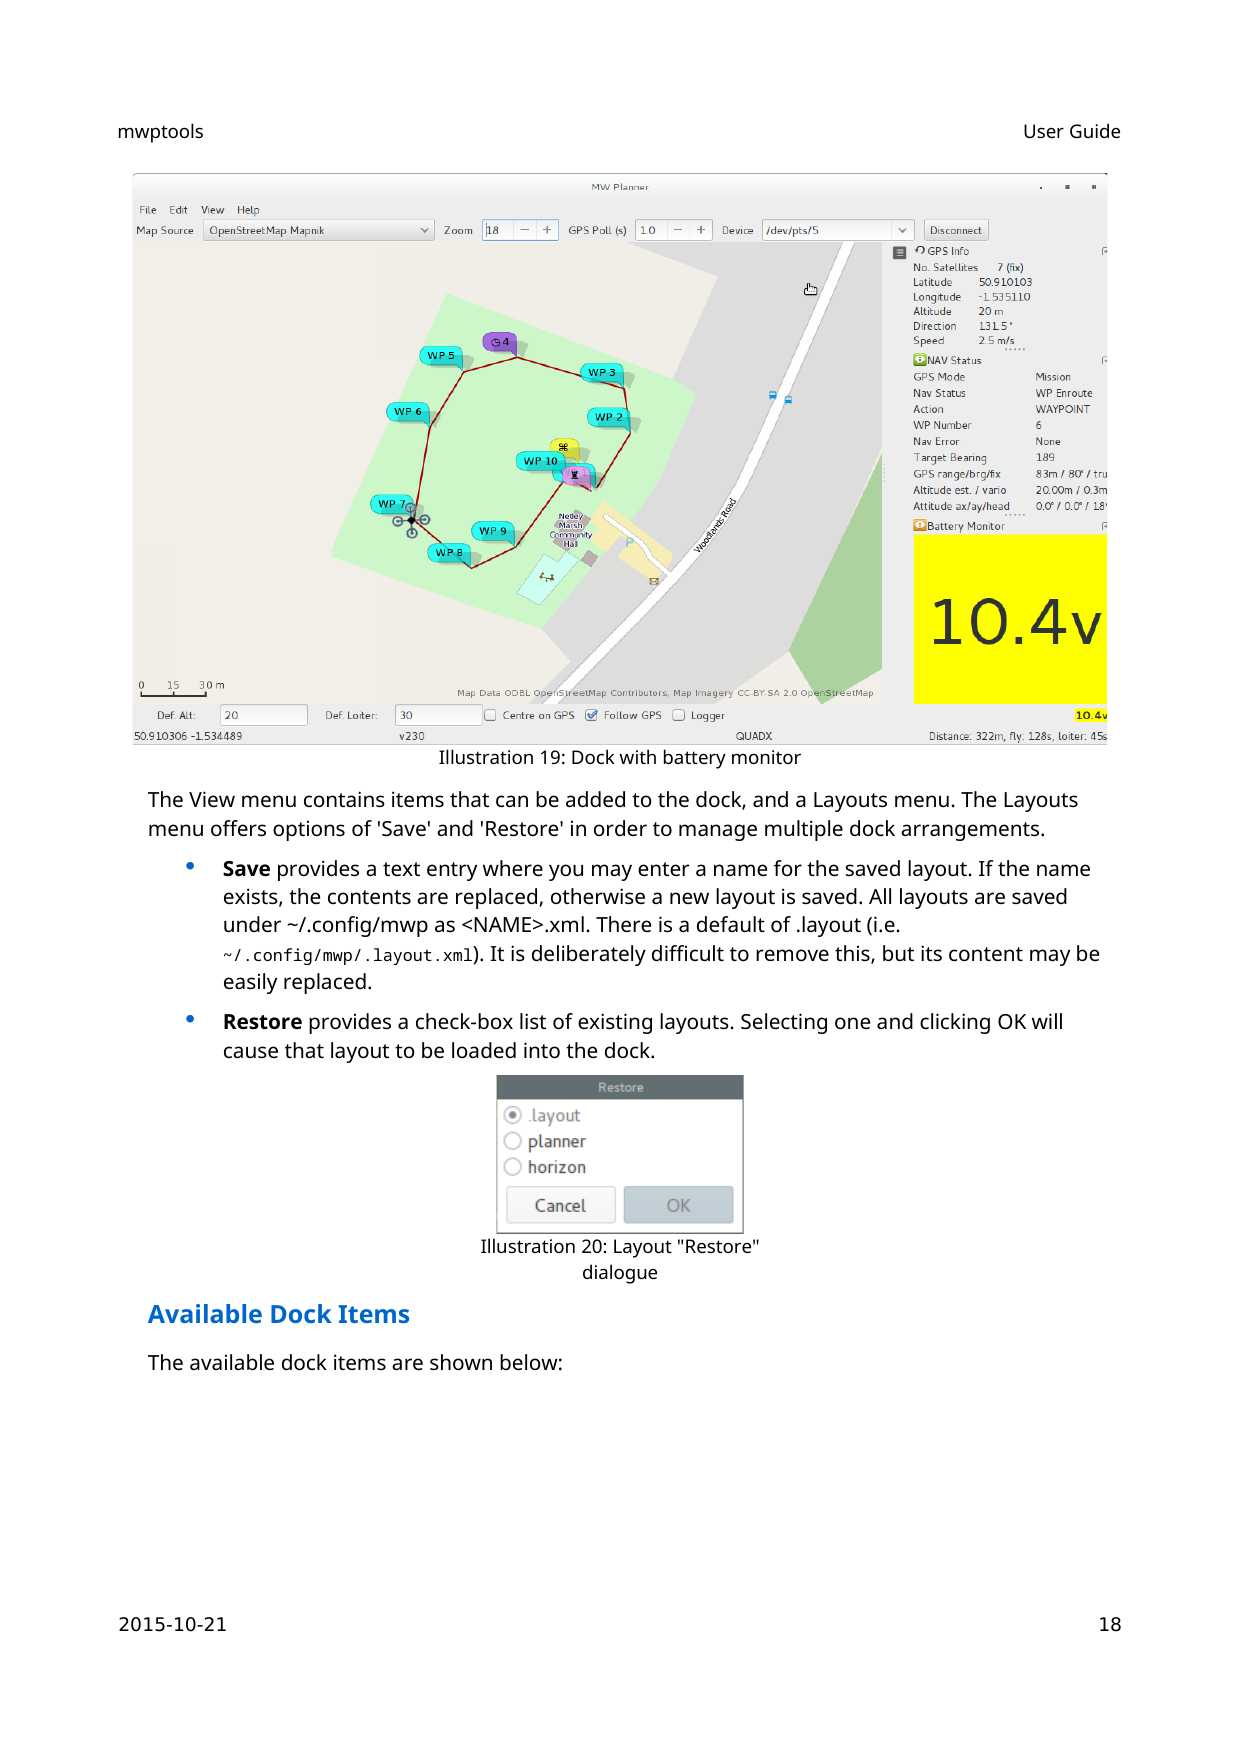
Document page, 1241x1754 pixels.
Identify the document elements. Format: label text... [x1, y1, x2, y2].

text Illustration 19: Dock with battery monitor [133, 745, 1107, 770]
text The available dock items are shown below: [148, 1348, 1122, 1377]
list Save provides a text entry where you may enter a name for the saved layout. If the name exists, the contents are replaced, otherwise a new layout is saved. All layouts are saved under ~/.config/mwp as <NAME>.xml. There is a default of .layout (i.e. ~/.config/mwp/.layout.xml). It is deliberately difficult to remove this, but its content may be easily replaced. [185, 854, 1122, 995]
text Illustration 20: Layout "Restore" dialogue [470, 1234, 770, 1285]
text The View menu contains items that can be added to the dock, and a Layouts menu. The Layouts menu offers options of 'Save' and 'Restore' in order to manage multiple dock arrangements. [148, 745, 1122, 842]
picture [132, 173, 1108, 745]
subtitle Available Dock Items [148, 1234, 1122, 1331]
picture [496, 1075, 744, 1234]
list Restore provides a check-box list of existing layouts. Selecting one and clicking OK will cause that layout to be loaded into the dock. [185, 1007, 1122, 1064]
